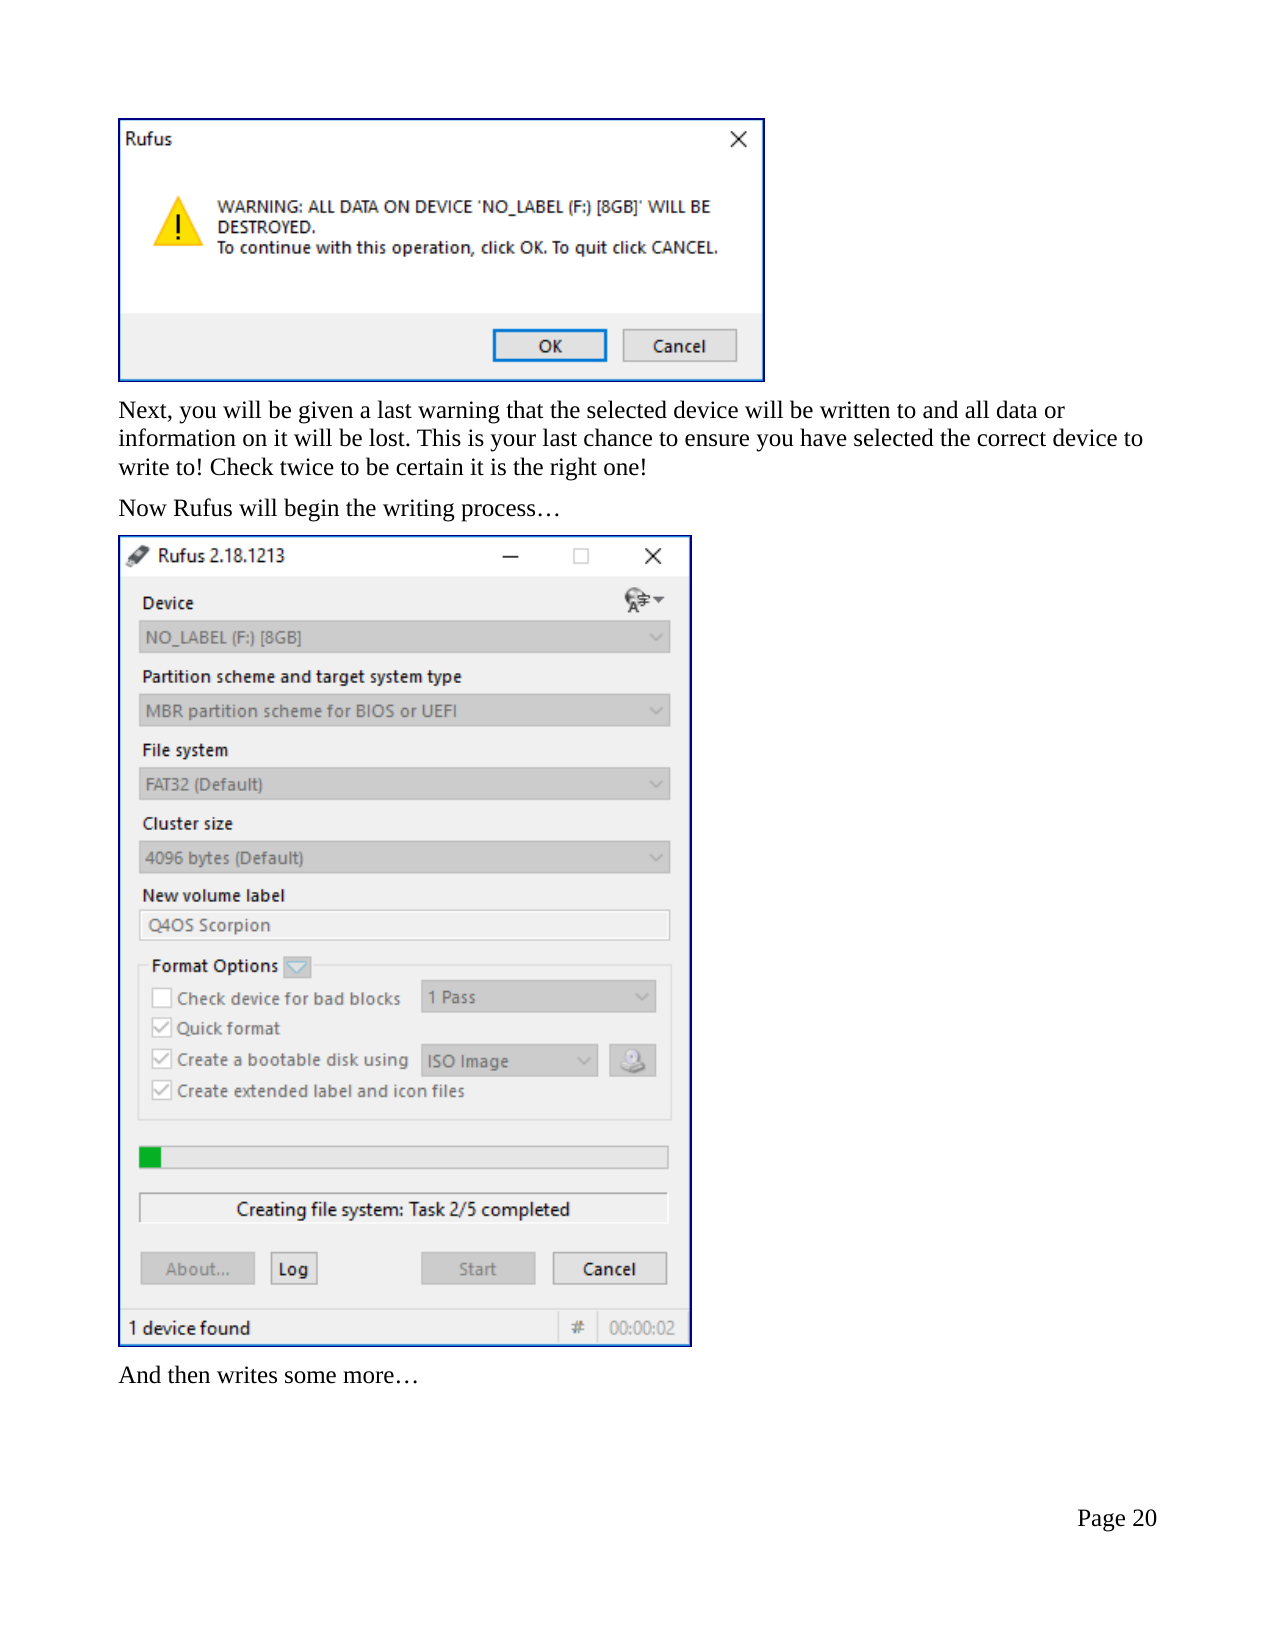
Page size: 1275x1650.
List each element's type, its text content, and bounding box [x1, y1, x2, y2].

text And then writes some more… [118, 1360, 1157, 1388]
text Next, you will be given a last warning that the selected device will be written to and all data or information on it will be lost. This is your last chance to ensure you have selected the correct device to write to! Check twice to be certain it is the right one! [118, 395, 1157, 481]
picture [120, 536, 690, 1346]
picture [120, 120, 763, 381]
text Now Rufus will begin the writing process… [118, 493, 1157, 522]
